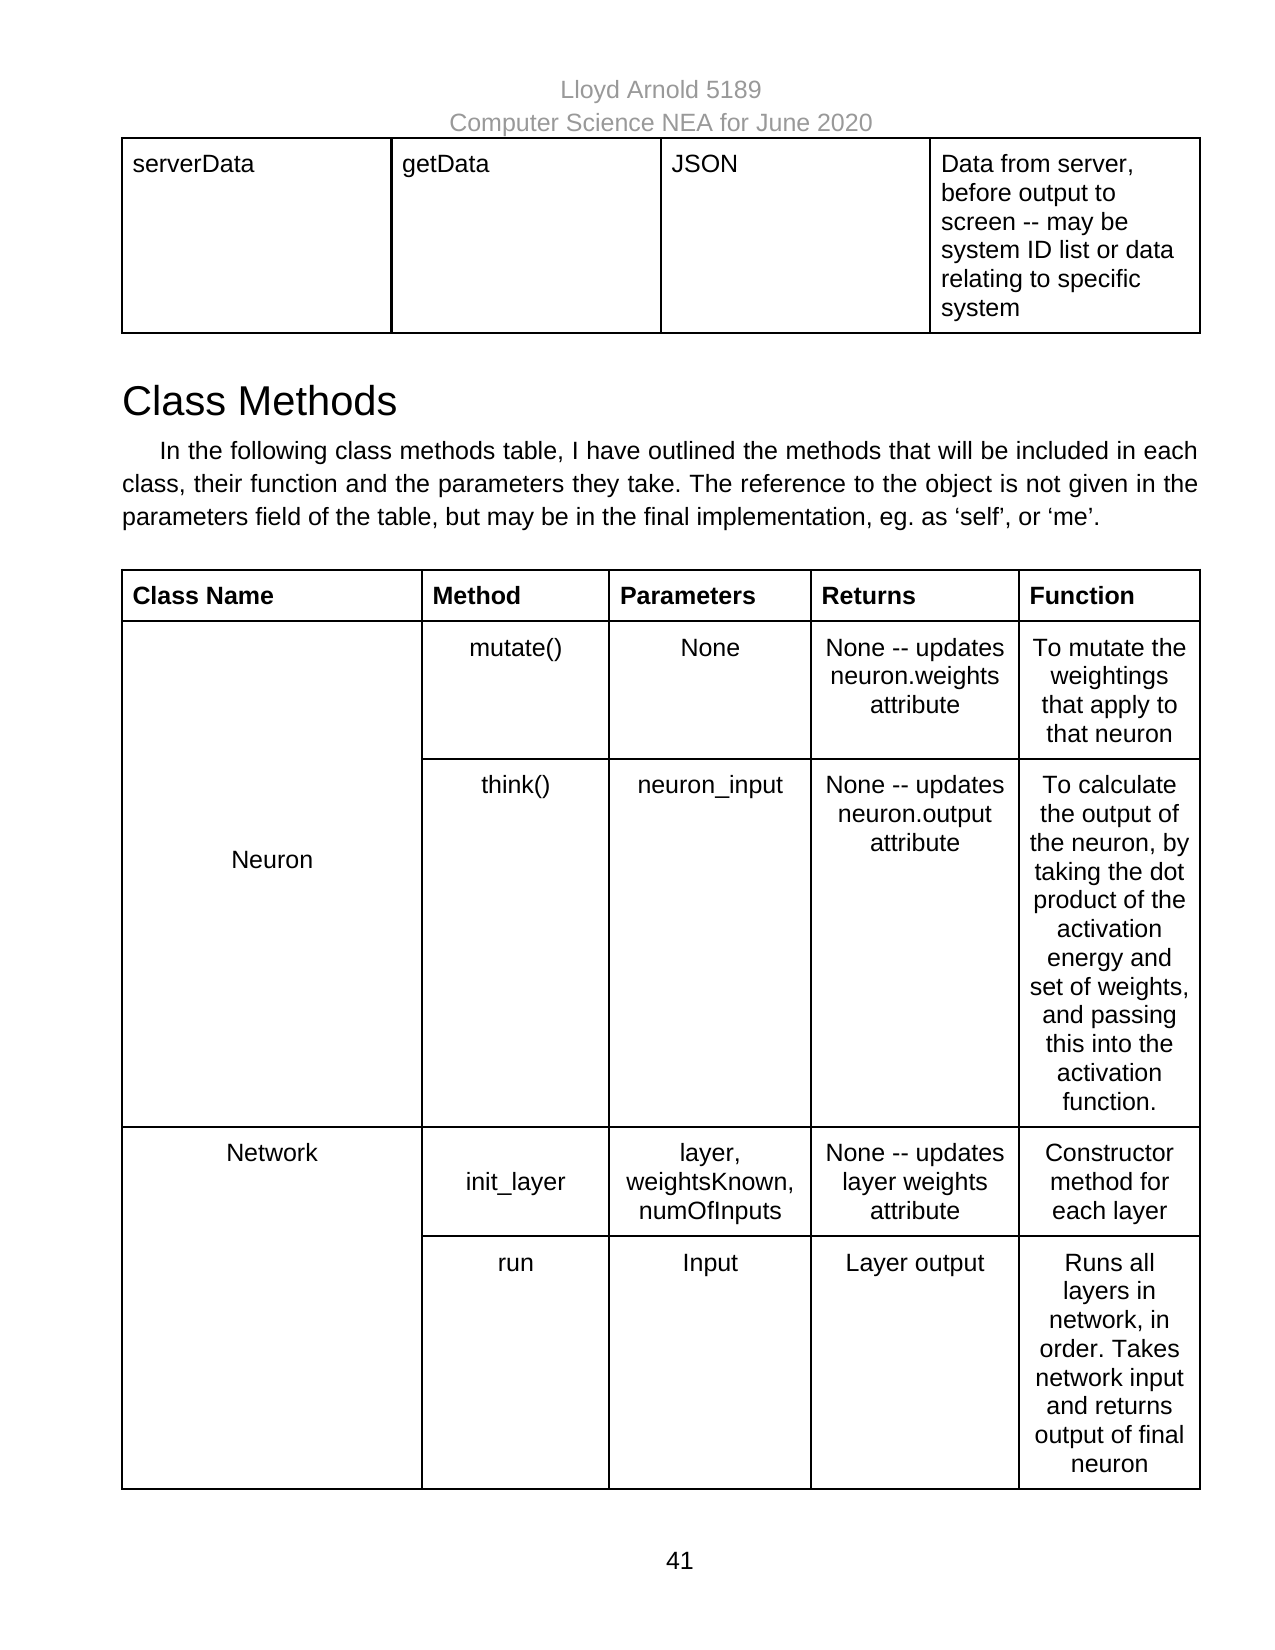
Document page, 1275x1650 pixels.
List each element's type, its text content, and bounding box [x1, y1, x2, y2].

table_cell To calculate the output of the neuron, by taking the dot product of the activation energy and set of weights, and passing this into the activation function. [1020, 760, 1199, 1126]
table_header Function [1020, 571, 1199, 620]
table_header Parameters [610, 571, 810, 620]
table_cell run [423, 1237, 608, 1488]
subtitle Class Methods [122, 376, 1200, 424]
table_cell Network [123, 1128, 421, 1488]
table_cell Neuron [123, 622, 421, 1126]
table_cell serverData [123, 139, 390, 332]
table_cell neuron_input [610, 760, 810, 1126]
table_cell getData [393, 139, 660, 332]
table_cell think() [423, 760, 608, 1126]
table_cell Input [610, 1237, 810, 1488]
table_header Method [423, 571, 608, 620]
table_cell layer, weightsKnown, numOfInputs [610, 1128, 810, 1235]
table_cell None -- updates layer weights attribute [812, 1128, 1018, 1235]
table_cell JSON [662, 139, 929, 332]
table_cell None [610, 622, 810, 758]
table_cell init_layer [423, 1128, 608, 1235]
table_cell None -- updates neuron.weights attribute [812, 622, 1018, 758]
table_header Class Name [123, 571, 421, 620]
table_cell None -- updates neuron.output attribute [812, 760, 1018, 1126]
table_cell Constructor method for each layer [1020, 1128, 1199, 1235]
table_cell Runs all layers in network, in order. Takes network input and returns output of final neuron [1020, 1237, 1199, 1488]
table_cell Layer output [812, 1237, 1018, 1488]
table_header Returns [812, 571, 1018, 620]
table_cell Data from server, before output to screen -- may be system ID list or data relating to specific system [931, 139, 1199, 332]
text In the following class methods table, I have outlined the methods that will be included in each class, their function and the parameters they take. The reference to the object is not given in the parameters field of the table, but may be in the final implementation, eg. as ‘self’, or ‘me’. [122, 436, 1200, 531]
table_cell To mutate the weightings that apply to that neuron [1020, 622, 1199, 758]
table_cell mutate() [423, 622, 608, 758]
